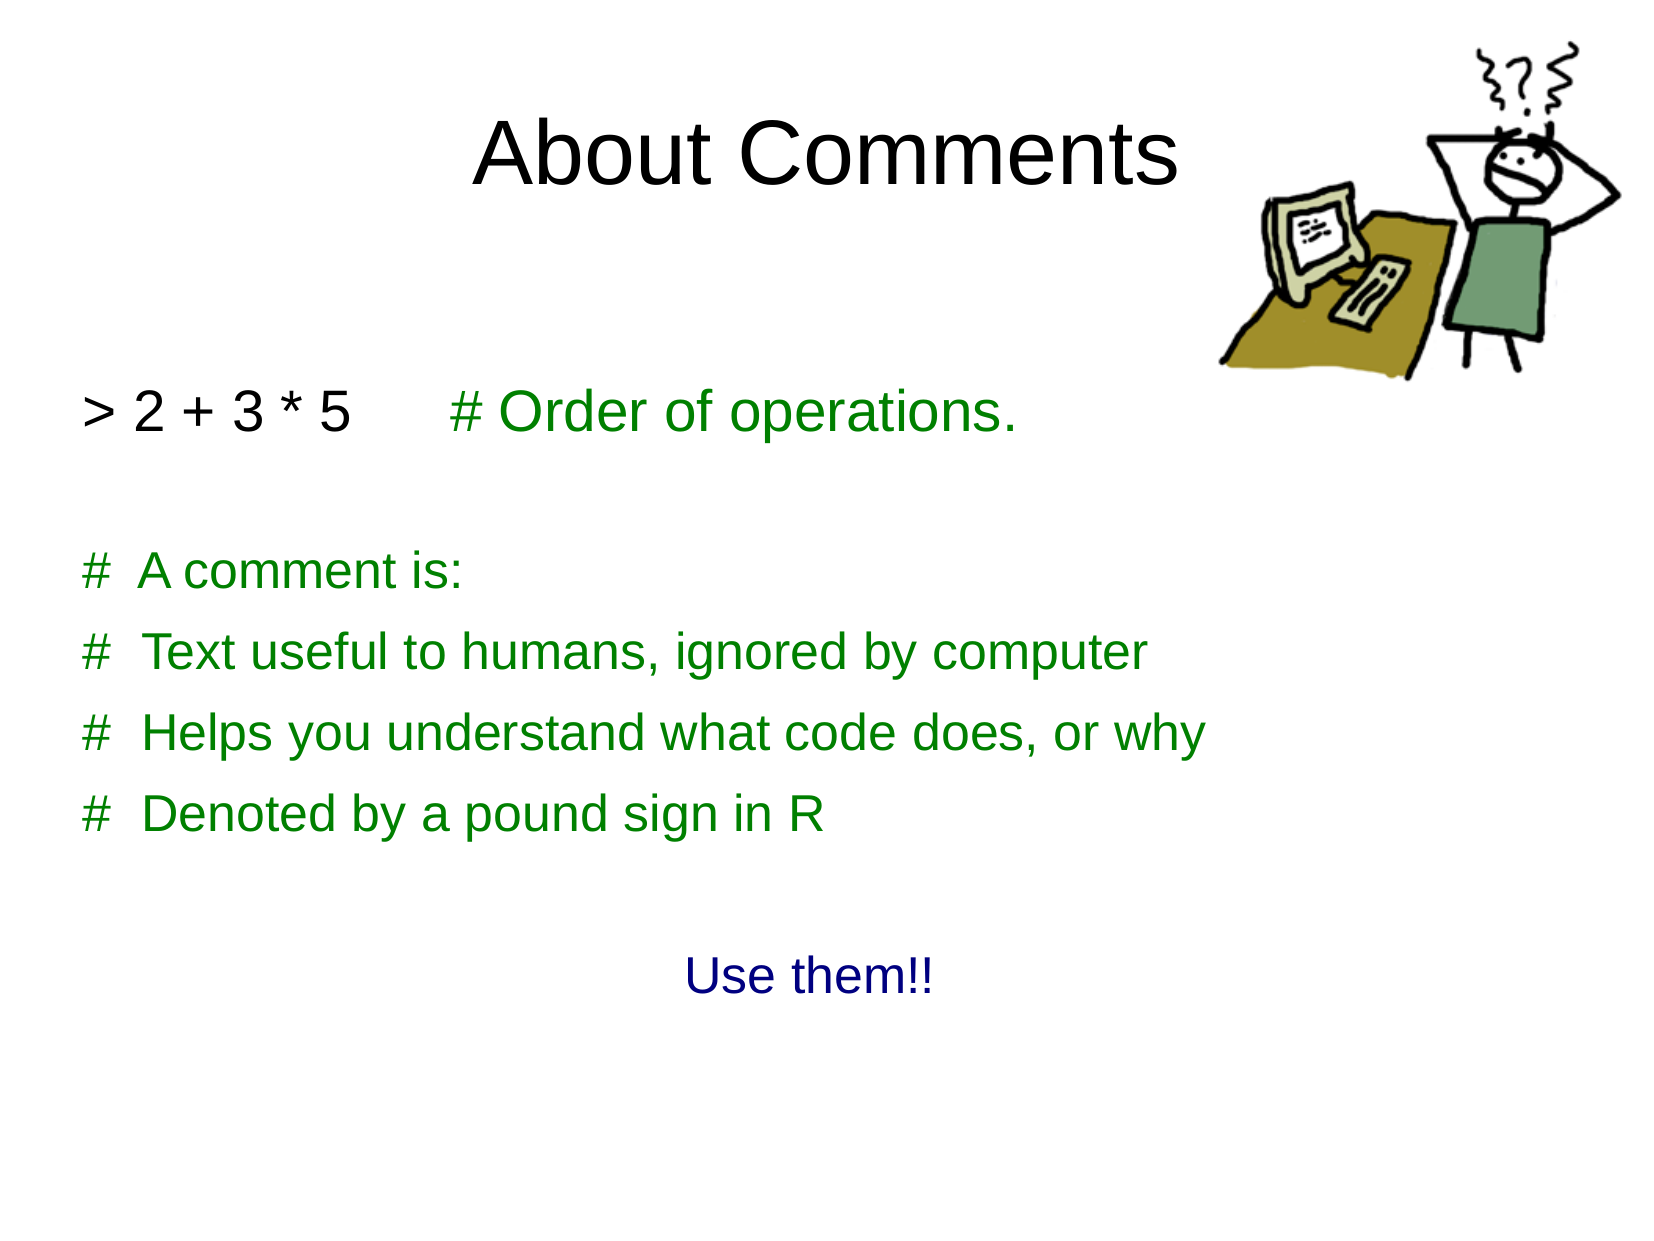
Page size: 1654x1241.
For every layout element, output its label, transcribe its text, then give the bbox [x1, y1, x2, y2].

picture [1197, 29, 1636, 387]
list > 2 + 3 * 5 # Order of operations. # A comment is: # Text useful to humans, ignored by computer # Helps you understand what code does, or why # Denoted by a pound sign in R Use them!! [82, 290, 1538, 1010]
title About Comments [82, 49, 1197, 257]
